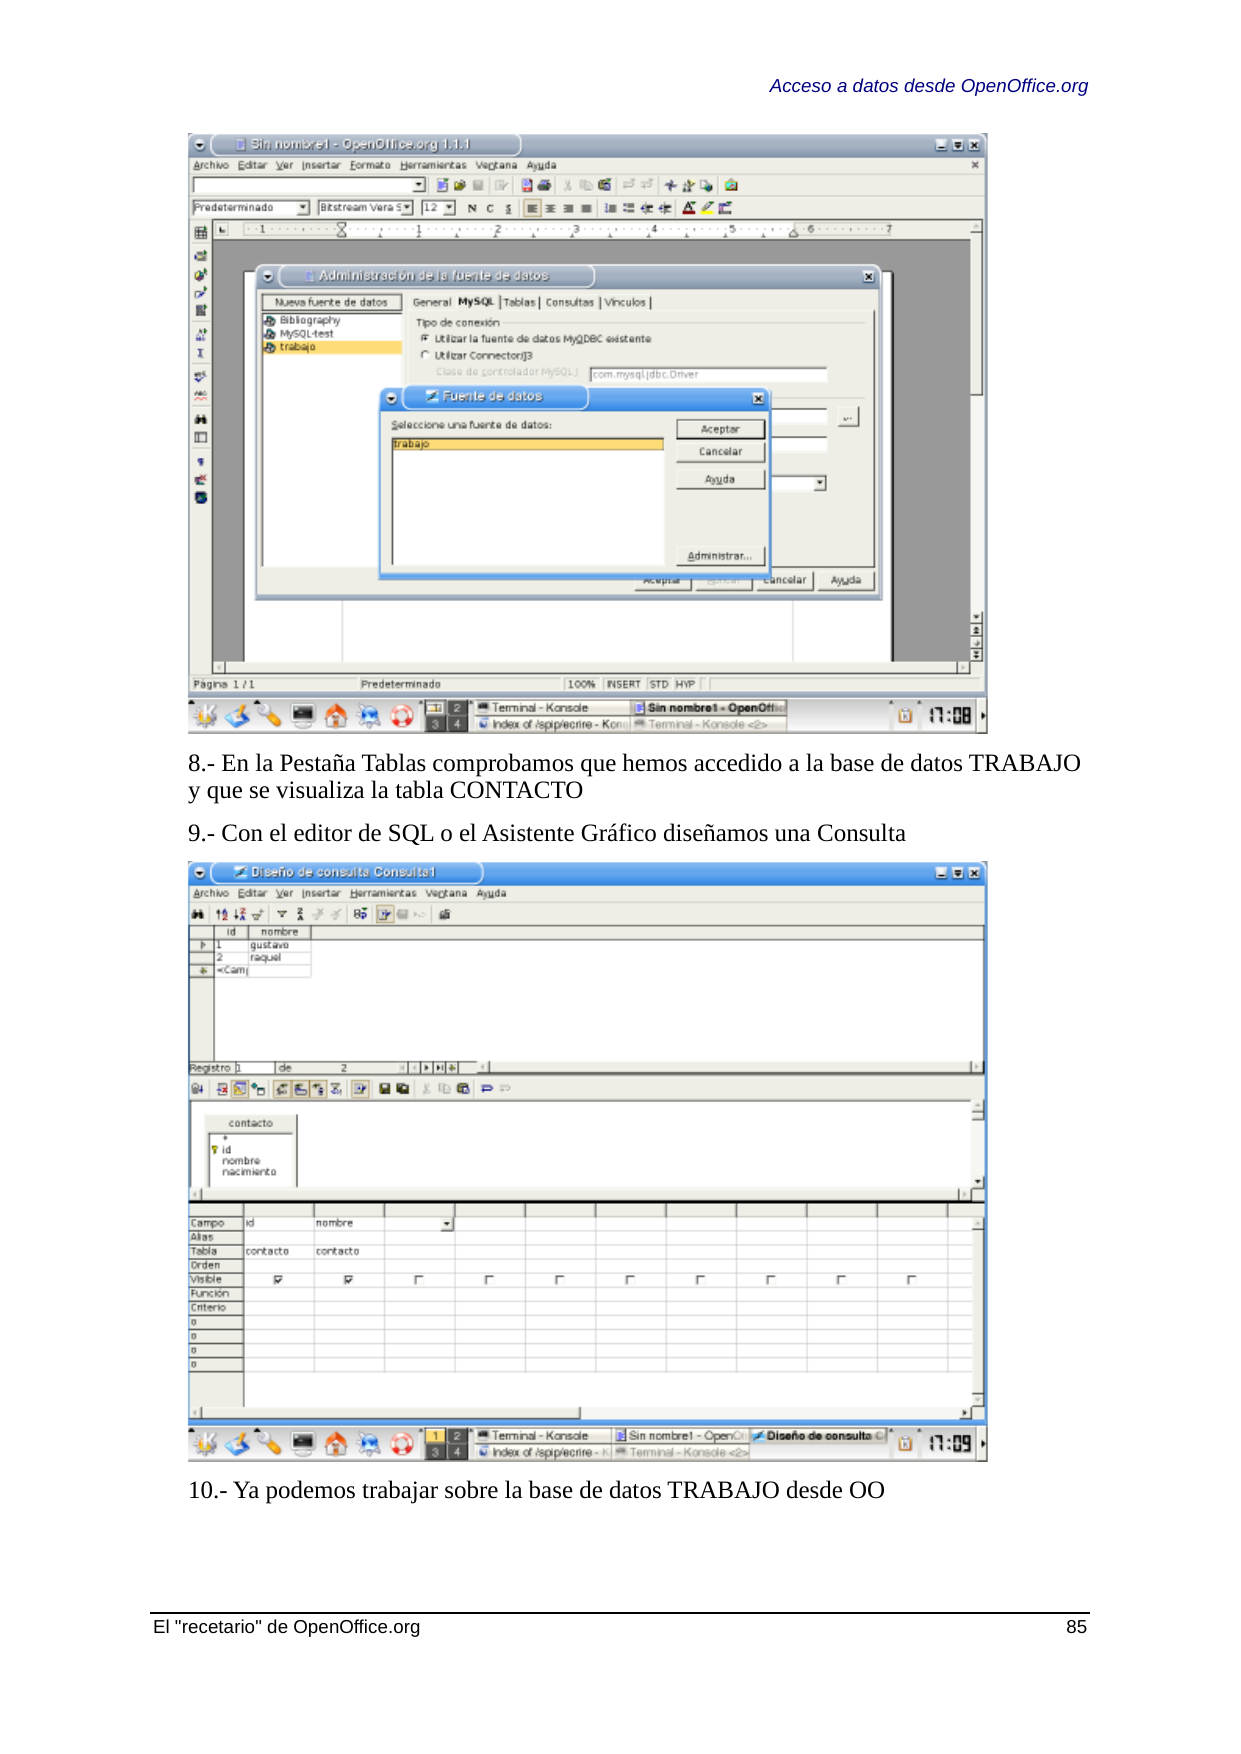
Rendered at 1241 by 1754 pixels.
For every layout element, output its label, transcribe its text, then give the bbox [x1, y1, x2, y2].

picture [187, 861, 988, 1462]
text 8.- En la Pestaña Tablas comprobamos que hemos accedido a la base de datos TRABAJO y que se visualiza la tabla CONTACTO [188, 749, 1090, 804]
text 9.- Con el editor de SQL o el Asistente Gráfico diseñamos una Consulta [188, 819, 1090, 847]
picture [187, 133, 988, 734]
text 10.- Ya podemos trabajar sobre la base de datos TRABAJO desde OO [188, 1476, 1090, 1504]
